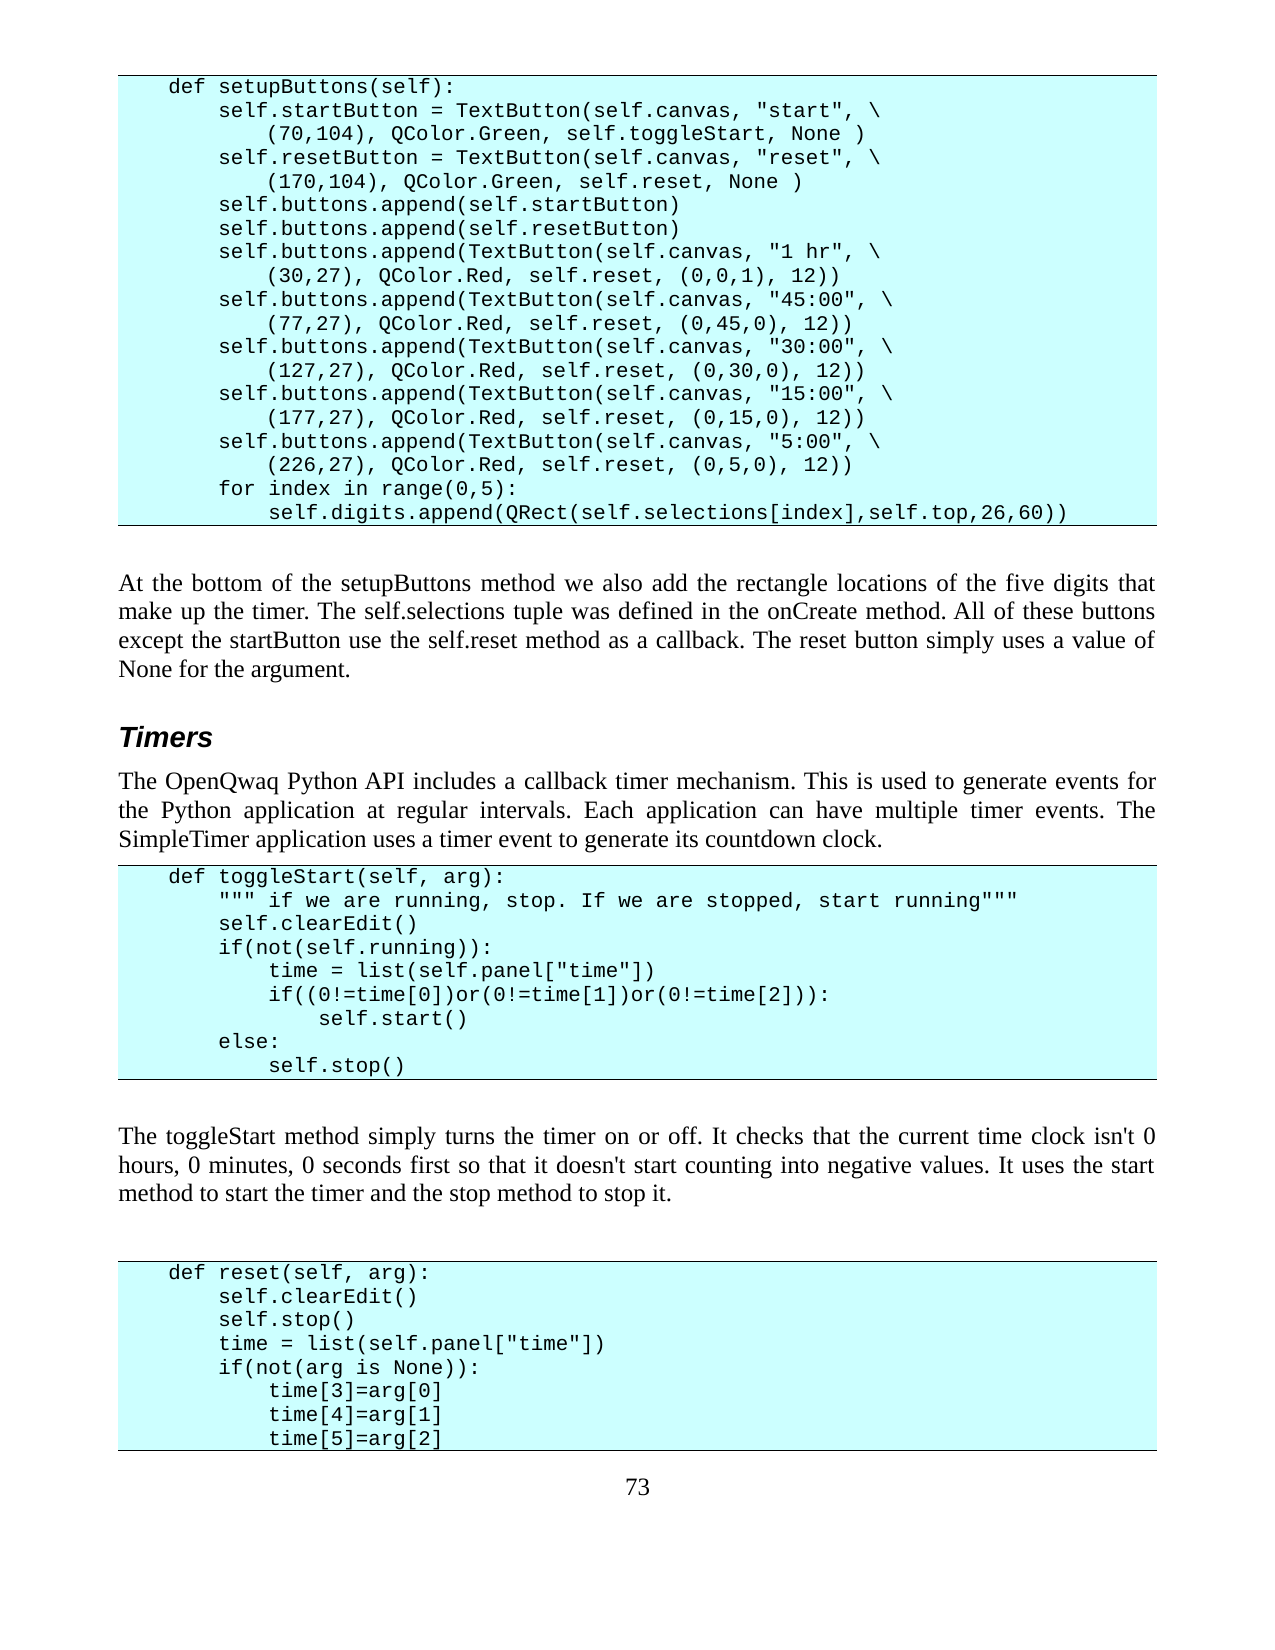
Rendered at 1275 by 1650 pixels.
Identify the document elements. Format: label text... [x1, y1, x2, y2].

text time[3]=arg[0] [118, 1380, 1157, 1404]
text (70,104), QColor.Green, self.toggleStart, None ) [118, 123, 1157, 147]
text (127,27), QColor.Red, self.reset, (0,30,0), 12)) [118, 360, 1157, 383]
text (30,27), QColor.Red, self.reset, (0,0,1), 12)) [118, 265, 1157, 289]
text self.digits.append(QRect(self.selections[index],self.top,26,60)) [118, 501, 1157, 525]
text self.resetButton = TextButton(self.canvas, "reset", \ [118, 147, 1157, 171]
text def reset(self, arg): [118, 1262, 1157, 1286]
text The toggleStart method simply turns the timer on or off. It checks that the current time clock isn't 0 hours, 0 minutes, 0 seconds first so that it doesn't start counting into negative values. It uses the start method to start the timer and the stop method to stop it. [118, 1121, 1157, 1207]
text self.clearEdit() [118, 913, 1157, 937]
text def setupButtons(self): [118, 76, 1157, 100]
text self.buttons.append(TextButton(self.canvas, "30:00", \ [118, 336, 1157, 360]
text time[4]=arg[1] [118, 1404, 1157, 1428]
text self.buttons.append(TextButton(self.canvas, "5:00", \ [118, 431, 1157, 454]
text self.stop() [118, 1054, 1157, 1079]
text def toggleStart(self, arg): [118, 866, 1157, 889]
text if(not(self.running)): [118, 937, 1157, 961]
text """ if we are running, stop. If we are stopped, start running""" [118, 889, 1157, 913]
text The OpenQwaq Python API includes a callback timer mechanism. This is used to generate events for the Python application at regular intervals. Each application can have multiple timer events. The SimpleTimer application uses a timer event to generate its countdown clock. [118, 766, 1157, 852]
text (77,27), QColor.Red, self.reset, (0,45,0), 12)) [118, 312, 1157, 336]
text if((0!=time[0])or(0!=time[1])or(0!=time[2])): [118, 984, 1157, 1008]
text for index in range(0,5): [118, 478, 1157, 501]
text self.clearEdit() [118, 1286, 1157, 1309]
text (226,27), QColor.Red, self.reset, (0,5,0), 12)) [118, 454, 1157, 478]
text self.buttons.append(self.resetButton) [118, 218, 1157, 242]
subtitle Timers [118, 720, 1157, 754]
text self.buttons.append(TextButton(self.canvas, "15:00", \ [118, 383, 1157, 407]
text time[5]=arg[2] [118, 1428, 1157, 1450]
text (170,104), QColor.Green, self.reset, None ) [118, 171, 1157, 194]
text time = list(self.panel["time"]) [118, 1333, 1157, 1357]
text else: [118, 1031, 1157, 1054]
text self.start() [118, 1008, 1157, 1031]
text At the bottom of the setupButtons method we also add the rectangle locations of the five digits that make up the timer. The self.selections tuple was defined in the onCreate method. All of these buttons except the startButton use the self.reset method as a callback. The reset button simply uses a value of None for the argument. [118, 568, 1157, 683]
text time = list(self.panel["time"]) [118, 961, 1157, 984]
text if(not(arg is None)): [118, 1357, 1157, 1380]
text self.startButton = TextButton(self.canvas, "start", \ [118, 100, 1157, 123]
text self.buttons.append(TextButton(self.canvas, "1 hr", \ [118, 242, 1157, 265]
text self.buttons.append(TextButton(self.canvas, "45:00", \ [118, 289, 1157, 312]
text self.stop() [118, 1309, 1157, 1333]
text (177,27), QColor.Red, self.reset, (0,15,0), 12)) [118, 407, 1157, 431]
text self.buttons.append(self.startButton) [118, 194, 1157, 218]
